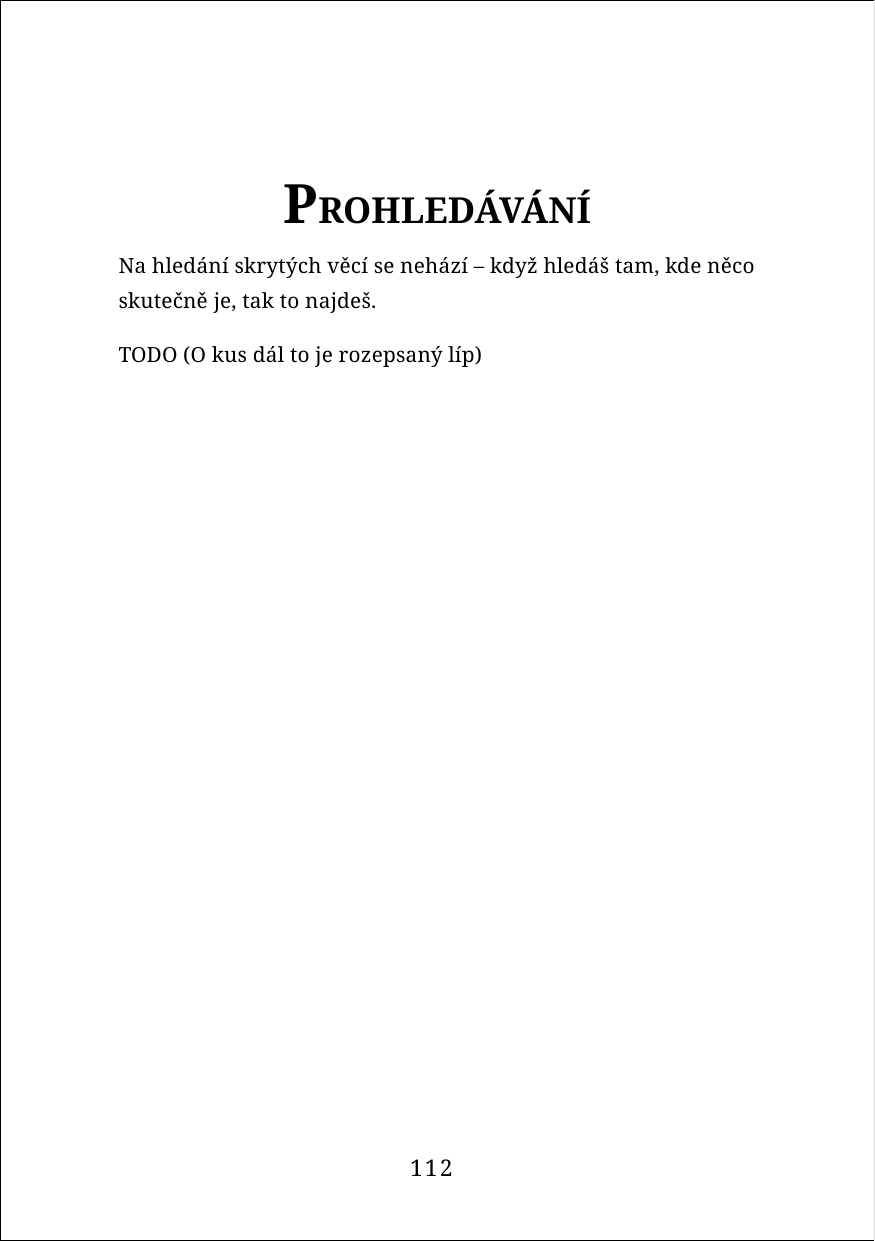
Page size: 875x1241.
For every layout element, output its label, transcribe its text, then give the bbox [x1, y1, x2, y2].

subtitle Prohledávání [118, 166, 756, 239]
text TODO (O kus dál to je rozepsaný líp) [118, 340, 756, 368]
text Na hledání skrytých věcí se nehází – když hledáš tam, kde něco skutečně je, tak to najdeš. [118, 251, 756, 315]
